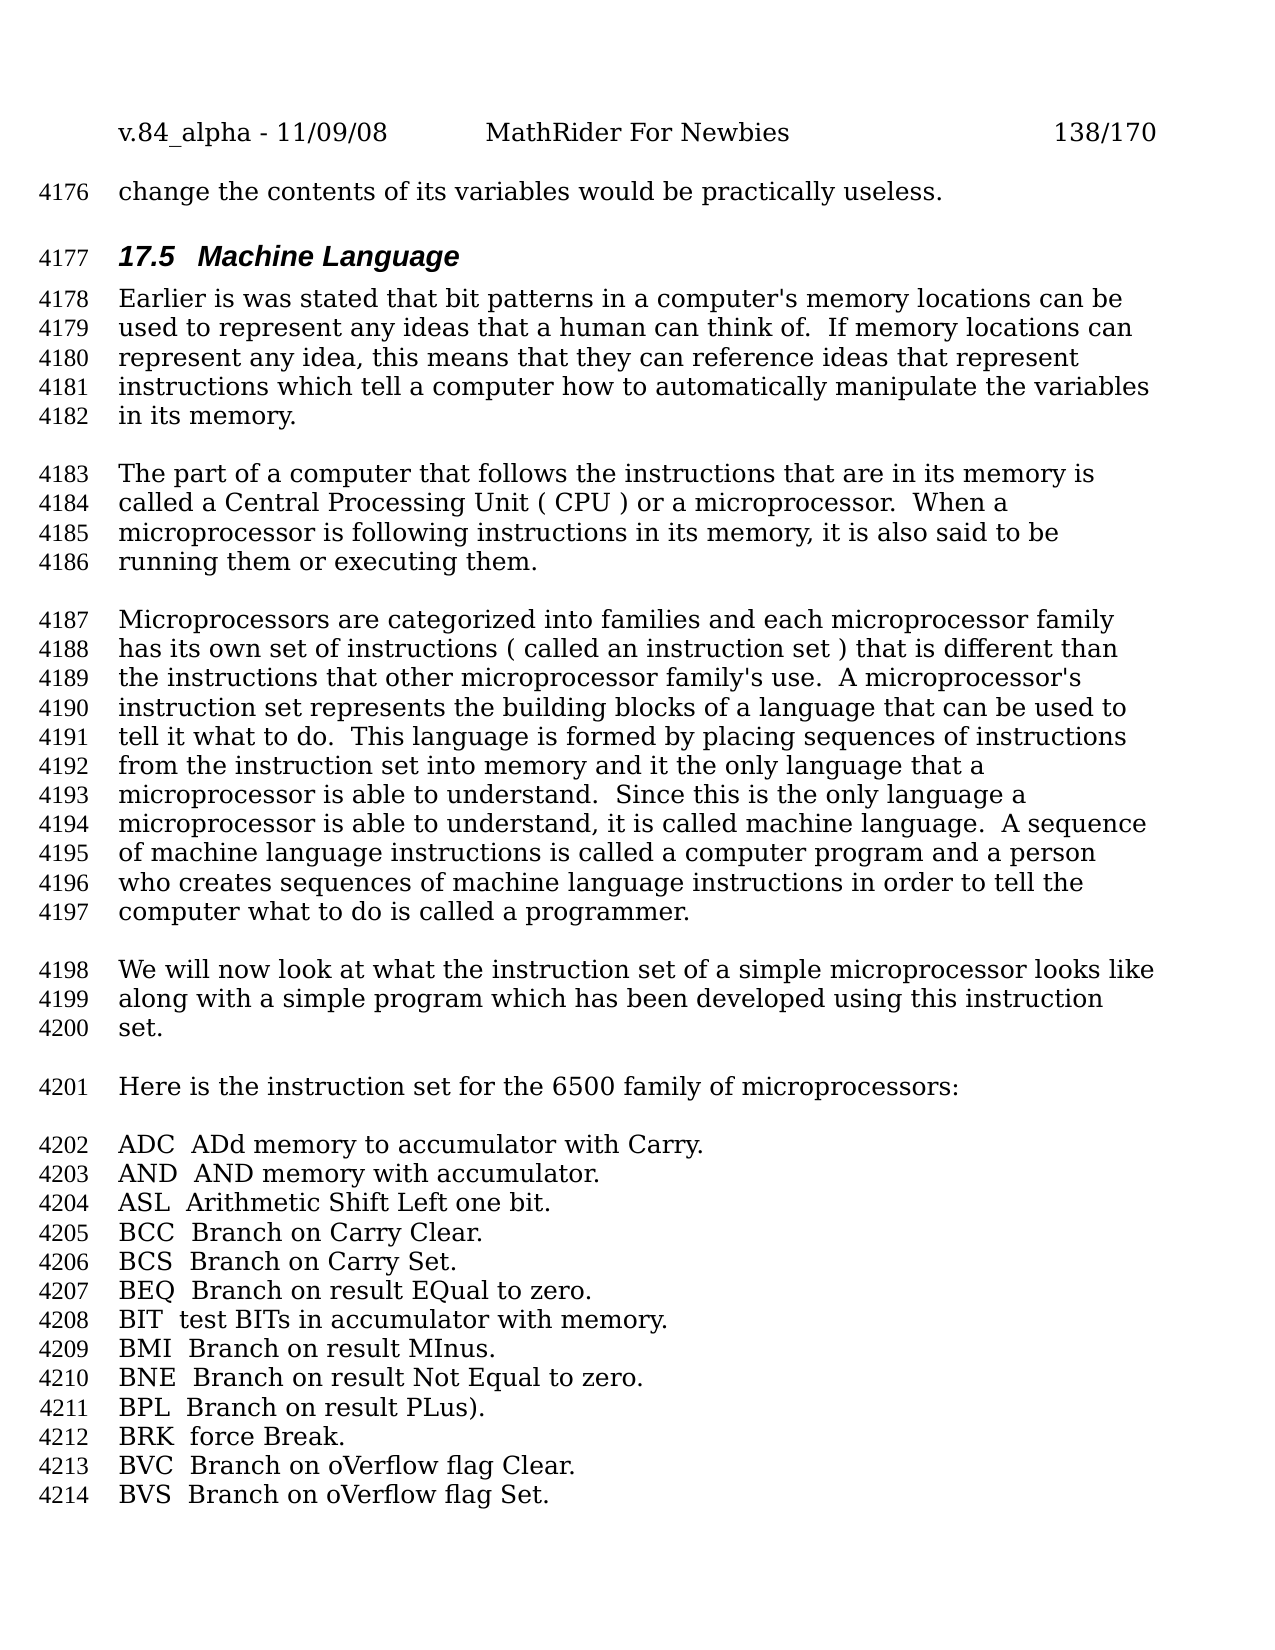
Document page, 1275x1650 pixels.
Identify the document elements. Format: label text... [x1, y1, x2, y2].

text AND AND memory with accumulator. [118, 1159, 1157, 1189]
text BCS Branch on Carry Set. [118, 1247, 1157, 1276]
text Microprocessors are categorized into families and each microprocessor family has its own set of instructions ( called an instruction set ) that is different than the instructions that other microprocessor family's use. A microprocessor's instruction set represents the building blocks of a language that can be used to tell it what to do. This language is formed by placing sequences of instructions from the instruction set into memory and it the only language that a microprocessor is able to understand. Since this is the only language a microprocessor is able to understand, it is called machine language. A sequence of machine language instructions is called a computer program and a person who creates sequences of machine language instructions in order to tell the computer what to do is called a programmer. [118, 605, 1157, 926]
text BVS Branch on oVerflow flag Set. [118, 1480, 1157, 1509]
text ASL Arithmetic Shift Left one bit. [118, 1189, 1157, 1218]
subtitle Machine Language [118, 239, 1157, 272]
text BNE Branch on result Not Equal to zero. [118, 1364, 1157, 1393]
text We will now look at what the instruction set of a simple microprocessor looks like along with a simple program which has been developed using this instruction set. [118, 955, 1157, 1043]
text Earlier is was stated that bit patterns in a computer's memory locations can be used to represent any ideas that a human can think of. If memory locations can represent any idea, this means that they can reference ideas that represent instructions which tell a computer how to automatically manipulate the variables in its memory. [118, 284, 1157, 430]
text Here is the instruction set for the 6500 family of microprocessors: [118, 1072, 1157, 1101]
text BRK force Break. [118, 1422, 1157, 1451]
text BVC Branch on oVerflow flag Clear. [118, 1451, 1157, 1480]
text ADC ADd memory to accumulator with Carry. [118, 1130, 1157, 1159]
text BEQ Branch on result EQual to zero. [118, 1276, 1157, 1305]
text The part of a computer that follows the instructions that are in its memory is called a Central Processing Unit ( CPU ) or a microprocessor. When a microprocessor is following instructions in its memory, it is also said to be running them or executing them. [118, 459, 1157, 576]
text BPL Branch on result PLus). [118, 1393, 1157, 1422]
text BCC Branch on Carry Clear. [118, 1218, 1157, 1247]
text change the contents of its variables would be practically useless. [118, 177, 1157, 206]
text BIT test BITs in accumulator with memory. [118, 1305, 1157, 1334]
text BMI Branch on result MInus. [118, 1334, 1157, 1364]
